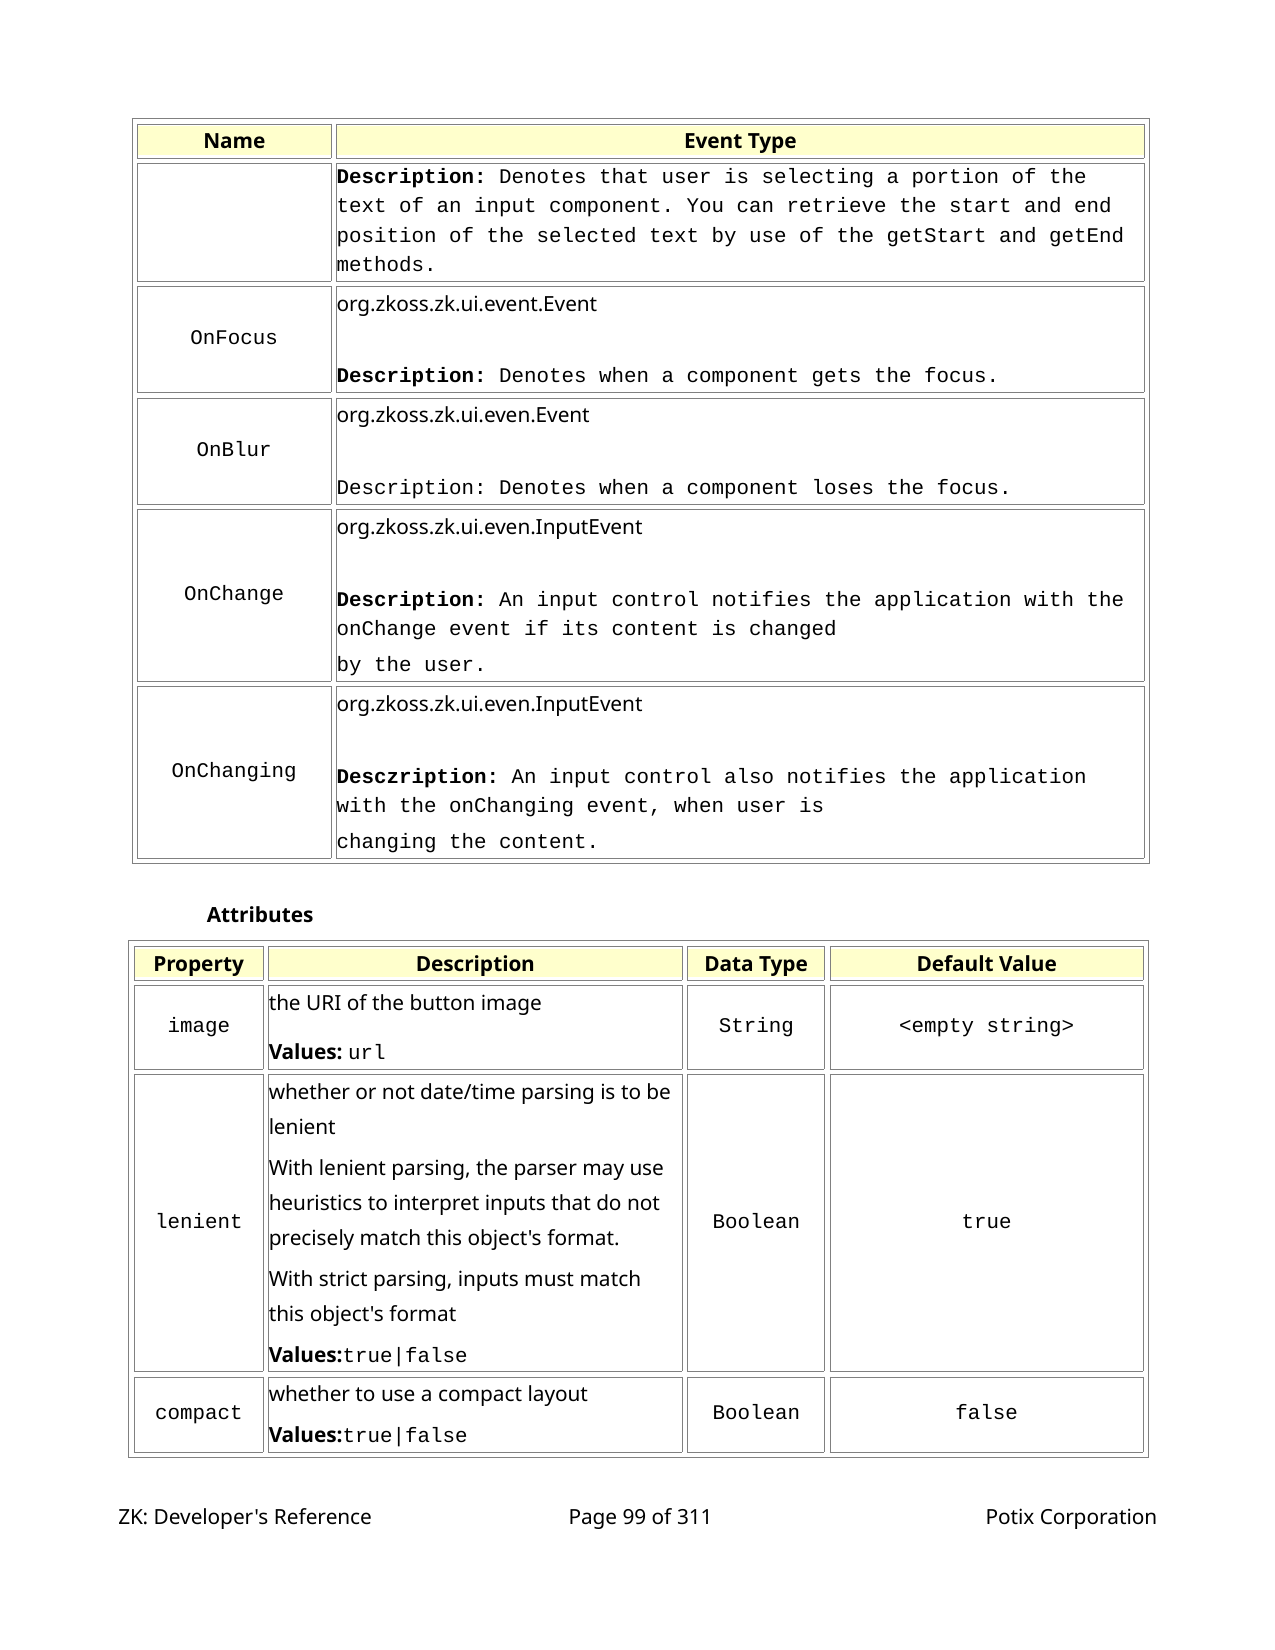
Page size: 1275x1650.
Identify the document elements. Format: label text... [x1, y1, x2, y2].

table_cell OnBlur [134, 392, 333, 504]
table_cell OnChanging [134, 681, 333, 858]
table_header Default Value [827, 941, 1146, 980]
table_cell true [827, 1069, 1146, 1371]
table_cell OnFocus [134, 281, 333, 392]
table_cell Boolean [685, 1069, 827, 1371]
table_header Data Type [685, 941, 827, 980]
subtitle Attributes [207, 900, 1157, 928]
table_cell false [827, 1371, 1146, 1452]
table_cell the URI of the button image Values: url [266, 980, 685, 1068]
table_cell Boolean [685, 1371, 827, 1452]
table_cell org.zkoss.zk.ui.even.InputEvent Desczription: An input control also notifies the application with the onChanging event, when user is changing the content. [334, 681, 1147, 858]
table_header Property [131, 941, 266, 980]
table_cell String [685, 980, 827, 1068]
table_cell <empty string> [827, 980, 1146, 1068]
table_cell [134, 158, 333, 281]
table_cell compact [131, 1371, 266, 1452]
table_cell lenient [131, 1069, 266, 1371]
table_cell org.zkoss.zk.ui.event.Event Description: Denotes when a component gets the focus. [334, 281, 1147, 392]
table_cell whether to use a compact layout Values:true|false [266, 1371, 685, 1452]
table_cell OnChange [134, 504, 333, 681]
table_cell org.zkoss.zk.ui.even.Event Description: Denotes when a component loses the focus. [334, 392, 1147, 504]
table_header Name [134, 119, 333, 158]
table_cell image [131, 980, 266, 1068]
table_cell whether or not date/time parsing is to be lenient With lenient parsing, the parser may use heuristics to interpret inputs that do not precisely match this object's format. With strict parsing, inputs must match this object's format Values:true|false [266, 1069, 685, 1371]
table_cell org.zkoss.zk.ui.even.InputEvent Description: An input control notifies the application with the onChange event if its content is changed by the user. [334, 504, 1147, 681]
table_cell Description: Denotes that user is selecting a portion of the text of an input component. You can retrieve the start and end position of the selected text by use of the getStart and getEnd methods. [334, 158, 1147, 281]
table_header Description [266, 941, 685, 980]
table_header Event Type [334, 119, 1147, 158]
